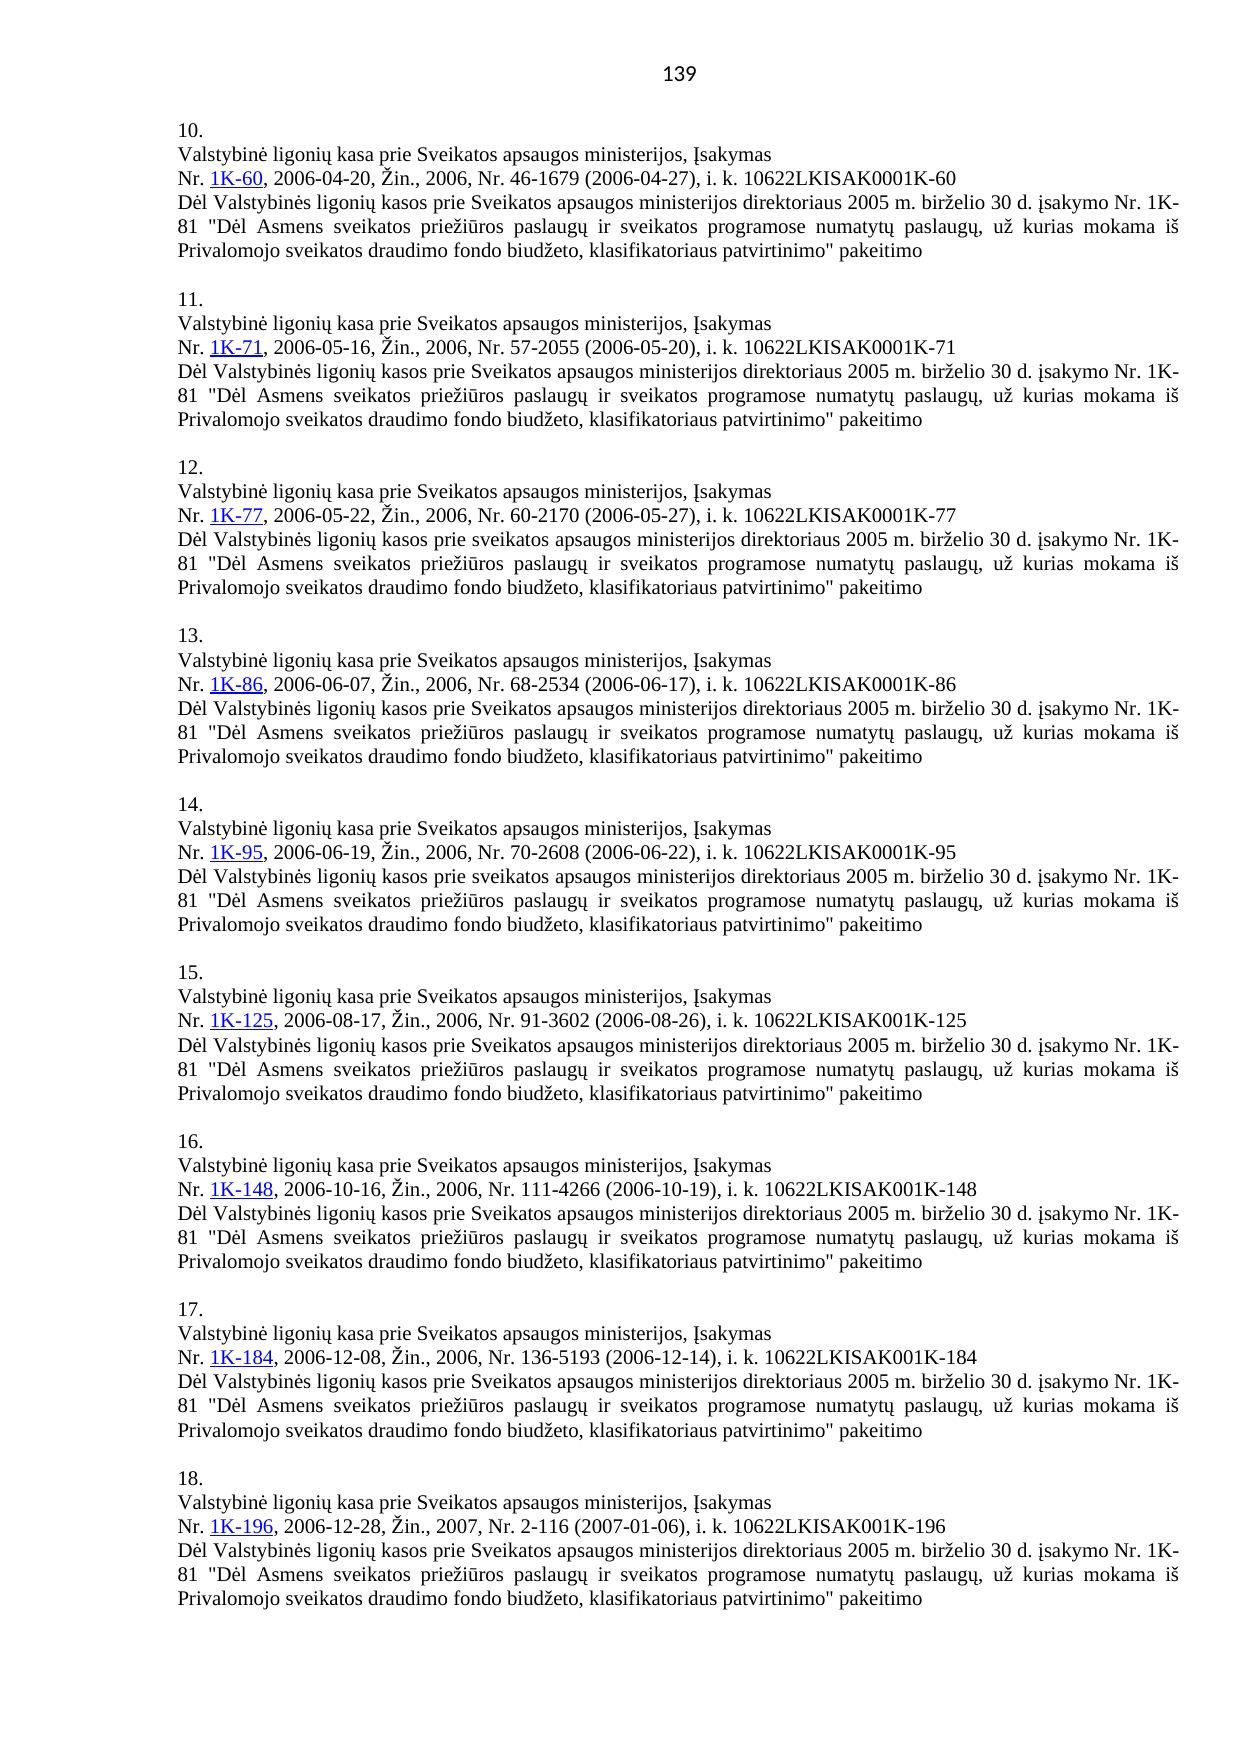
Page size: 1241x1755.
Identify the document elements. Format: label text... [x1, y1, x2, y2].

text Dėl Valstybinės ligonių kasos prie Sveikatos apsaugos ministerijos direktoriaus 2005 m. birželio 30 d. įsakymo Nr. 1K-81 "Dėl Asmens sveikatos priežiūros paslaugų ir sveikatos programose numatytų paslaugų, už kurias mokama iš Privalomojo sveikatos draudimo fondo biudžeto, klasifikatoriaus patvirtinimo" pakeitimo [177, 696, 1181, 768]
text Dėl Valstybinės ligonių kasos prie sveikatos apsaugos ministerijos direktoriaus 2005 m. birželio 30 d. įsakymo Nr. 1K-81 "Dėl Asmens sveikatos priežiūros paslaugų ir sveikatos programose numatytų paslaugų, už kurias mokama iš Privalomojo sveikatos draudimo fondo biudžeto, klasifikatoriaus patvirtinimo" pakeitimo [177, 527, 1181, 599]
text Valstybinė ligonių kasa prie Sveikatos apsaugos ministerijos, Įsakymas [177, 647, 1181, 672]
text Nr. 1K-184, 2006-12-08, Žin., 2006, Nr. 136-5193 (2006-12-14), i. k. 10622LKISAK001K-184 [177, 1345, 1181, 1369]
text Dėl Valstybinės ligonių kasos prie Sveikatos apsaugos ministerijos direktoriaus 2005 m. birželio 30 d. įsakymo Nr. 1K-81 "Dėl Asmens sveikatos priežiūros paslaugų ir sveikatos programose numatytų paslaugų, už kurias mokama iš Privalomojo sveikatos draudimo fondo biudžeto, klasifikatoriaus patvirtinimo" pakeitimo [177, 1032, 1181, 1105]
text Valstybinė ligonių kasa prie Sveikatos apsaugos ministerijos, Įsakymas [177, 311, 1181, 335]
text 10. [177, 118, 1181, 142]
text 15. [177, 960, 1181, 984]
text 18. [177, 1466, 1181, 1490]
text Dėl Valstybinės ligonių kasos prie Sveikatos apsaugos ministerijos direktoriaus 2005 m. birželio 30 d. įsakymo Nr. 1K-81 "Dėl Asmens sveikatos priežiūros paslaugų ir sveikatos programose numatytų paslaugų, už kurias mokama iš Privalomojo sveikatos draudimo fondo biudžeto, klasifikatoriaus patvirtinimo" pakeitimo [177, 1201, 1181, 1273]
text Nr. 1K-77, 2006-05-22, Žin., 2006, Nr. 60-2170 (2006-05-27), i. k. 10622LKISAK0001K-77 [177, 503, 1181, 527]
text Dėl Valstybinės ligonių kasos prie sveikatos apsaugos ministerijos direktoriaus 2005 m. birželio 30 d. įsakymo Nr. 1K-81 "Dėl Asmens sveikatos priežiūros paslaugų ir sveikatos programose numatytų paslaugų, už kurias mokama iš Privalomojo sveikatos draudimo fondo biudžeto, klasifikatoriaus patvirtinimo" pakeitimo [177, 864, 1181, 936]
text Valstybinė ligonių kasa prie Sveikatos apsaugos ministerijos, Įsakymas [177, 984, 1181, 1008]
text Valstybinė ligonių kasa prie Sveikatos apsaugos ministerijos, Įsakymas [177, 479, 1181, 503]
text 14. [177, 792, 1181, 816]
text Nr. 1K-86, 2006-06-07, Žin., 2006, Nr. 68-2534 (2006-06-17), i. k. 10622LKISAK0001K-86 [177, 672, 1181, 696]
text Valstybinė ligonių kasa prie Sveikatos apsaugos ministerijos, Įsakymas [177, 142, 1181, 166]
text Nr. 1K-71, 2006-05-16, Žin., 2006, Nr. 57-2055 (2006-05-20), i. k. 10622LKISAK0001K-71 [177, 335, 1181, 359]
text Valstybinė ligonių kasa prie Sveikatos apsaugos ministerijos, Įsakymas [177, 1321, 1181, 1345]
text 13. [177, 623, 1181, 647]
text 16. [177, 1129, 1181, 1153]
text Valstybinė ligonių kasa prie Sveikatos apsaugos ministerijos, Įsakymas [177, 1153, 1181, 1177]
text Dėl Valstybinės ligonių kasos prie Sveikatos apsaugos ministerijos direktoriaus 2005 m. birželio 30 d. įsakymo Nr. 1K-81 "Dėl Asmens sveikatos priežiūros paslaugų ir sveikatos programose numatytų paslaugų, už kurias mokama iš Privalomojo sveikatos draudimo fondo biudžeto, klasifikatoriaus patvirtinimo" pakeitimo [177, 190, 1181, 262]
text 12. [177, 455, 1181, 479]
text Valstybinė ligonių kasa prie Sveikatos apsaugos ministerijos, Įsakymas [177, 1490, 1181, 1514]
text Nr. 1K-60, 2006-04-20, Žin., 2006, Nr. 46-1679 (2006-04-27), i. k. 10622LKISAK0001K-60 [177, 166, 1181, 190]
text Valstybinė ligonių kasa prie Sveikatos apsaugos ministerijos, Įsakymas [177, 816, 1181, 840]
text 17. [177, 1297, 1181, 1321]
text Dėl Valstybinės ligonių kasos prie Sveikatos apsaugos ministerijos direktoriaus 2005 m. birželio 30 d. įsakymo Nr. 1K-81 "Dėl Asmens sveikatos priežiūros paslaugų ir sveikatos programose numatytų paslaugų, už kurias mokama iš Privalomojo sveikatos draudimo fondo biudžeto, klasifikatoriaus patvirtinimo" pakeitimo [177, 1538, 1181, 1610]
text Nr. 1K-196, 2006-12-28, Žin., 2007, Nr. 2-116 (2007-01-06), i. k. 10622LKISAK001K-196 [177, 1514, 1181, 1538]
text Nr. 1K-125, 2006-08-17, Žin., 2006, Nr. 91-3602 (2006-08-26), i. k. 10622LKISAK001K-125 [177, 1008, 1181, 1032]
text Nr. 1K-95, 2006-06-19, Žin., 2006, Nr. 70-2608 (2006-06-22), i. k. 10622LKISAK0001K-95 [177, 840, 1181, 864]
text Dėl Valstybinės ligonių kasos prie Sveikatos apsaugos ministerijos direktoriaus 2005 m. birželio 30 d. įsakymo Nr. 1K-81 "Dėl Asmens sveikatos priežiūros paslaugų ir sveikatos programose numatytų paslaugų, už kurias mokama iš Privalomojo sveikatos draudimo fondo biudžeto, klasifikatoriaus patvirtinimo" pakeitimo [177, 359, 1181, 431]
text Nr. 1K-148, 2006-10-16, Žin., 2006, Nr. 111-4266 (2006-10-19), i. k. 10622LKISAK001K-148 [177, 1177, 1181, 1201]
text 11. [177, 287, 1181, 311]
text Dėl Valstybinės ligonių kasos prie Sveikatos apsaugos ministerijos direktoriaus 2005 m. birželio 30 d. įsakymo Nr. 1K-81 "Dėl Asmens sveikatos priežiūros paslaugų ir sveikatos programose numatytų paslaugų, už kurias mokama iš Privalomojo sveikatos draudimo fondo biudžeto, klasifikatoriaus patvirtinimo" pakeitimo [177, 1369, 1181, 1442]
